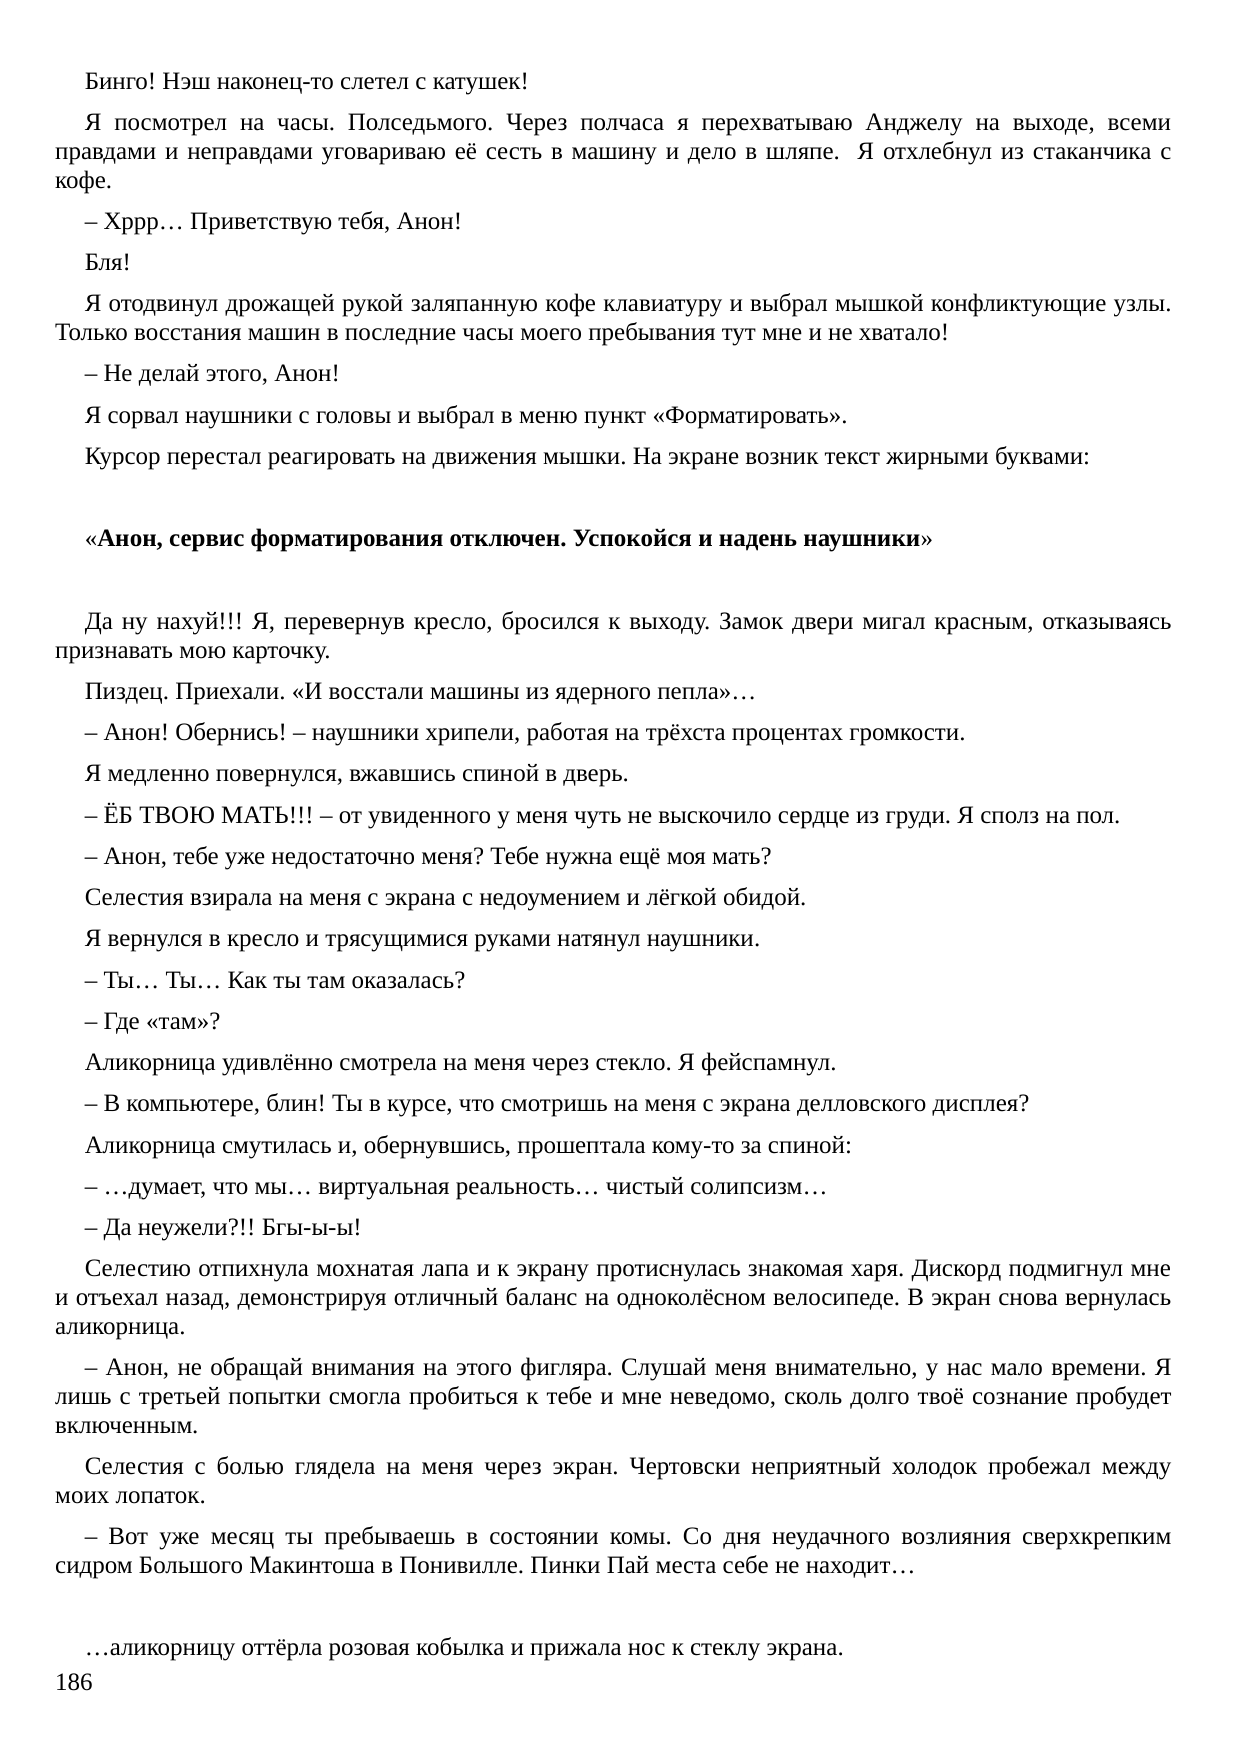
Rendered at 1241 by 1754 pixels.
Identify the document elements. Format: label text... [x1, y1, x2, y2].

text …аликорницу оттёрла розовая кобылка и прижала нос к стеклу экрана. [55, 1632, 1173, 1661]
text Селестия взирала на меня с экрана с недоумением и лёгкой обидой. [55, 882, 1173, 911]
text Аликорница смутилась и, обернувшись, прошептала кому-то за спиной: [55, 1130, 1173, 1158]
text Пиздец. Приехали. «И восстали машины из ядерного пепла»… [55, 676, 1173, 705]
text Я медленно повернулся, вжавшись спиной в дверь. [55, 758, 1173, 787]
text Аликорница удивлённо смотрела на меня через стекло. Я фейспамнул. [55, 1047, 1173, 1076]
text – Где «там»? [55, 1006, 1173, 1035]
text Бинго! Нэш наконец-то слетел с катушек! [55, 66, 1173, 95]
text Селестия с болью глядела на меня через экран. Чертовски неприятный холодок пробежал между моих лопаток. [55, 1451, 1173, 1508]
text Я сорвал наушники с головы и выбрал в меню пункт «Форматировать». [55, 400, 1173, 428]
text Я вернулся в кресло и трясущимися руками натянул наушники. [55, 923, 1173, 952]
text Я отодвинул дрожащей рукой заляпанную кофе клавиатуру и выбрал мышкой конфликтующие узлы. Только восстания машин в последние часы моего пребывания тут мне и не хватало! [55, 288, 1173, 346]
text – Хррр… Приветствую тебя, Анон! [55, 206, 1173, 235]
text – Анон, тебе уже недостаточно меня? Тебе нужна ещё моя мать? [55, 841, 1173, 870]
text – …думает, что мы… виртуальная реальность… чистый солипсизм… [55, 1171, 1173, 1200]
text Курсор перестал реагировать на движения мышки. На экране возник текст жирными буквами: [55, 441, 1173, 470]
text Селестию отпихнула мохнатая лапа и к экрану протиснулась знакомая харя. Дискорд подмигнул мне и отъехал назад, демонстрируя отличный баланс на одноколёсном велосипеде. В экран снова вернулась аликорница. [55, 1253, 1173, 1340]
text – Анон! Обернись! – наушники хрипели, работая на трёхста процентах громкости. [55, 717, 1173, 746]
text Бля! [55, 247, 1173, 276]
text – Вот уже месяц ты пребываешь в состоянии комы. Со дня неудачного возлияния сверхкрепким сидром Большого Макинтоша в Понивилле. Пинки Пай места себе не находит… [55, 1521, 1173, 1578]
text – Не делай этого, Анон! [55, 358, 1173, 387]
text Я посмотрел на часы. Полседьмого. Через полчаса я перехватываю Анджелу на выходе, всеми правдами и неправдами уговариваю её сесть в машину и дело в шляпе. Я отхлебнул из стаканчика с кофе. [55, 107, 1173, 193]
text – Анон, не обращай внимания на этого фигляра. Слушай меня внимательно, у нас мало времени. Я лишь с третьей попытки смогла пробиться к тебе и мне неведомо, сколь долго твоё сознание пробудет включенным. [55, 1352, 1173, 1438]
text – Ты… Ты… Как ты там оказалась? [55, 965, 1173, 993]
text – Да неужели?!! Бгы-ы-ы! [55, 1212, 1173, 1241]
text «Анон, сервис форматирования отключен. Успокойся и надень наушники» [55, 523, 1173, 552]
text – В компьютере, блин! Ты в курсе, что смотришь на меня с экрана делловского дисплея? [55, 1088, 1173, 1117]
text – ЁБ ТВОЮ МАТЬ!!! – от увиденного у меня чуть не выскочило сердце из груди. Я сполз на пол. [55, 800, 1173, 828]
text Да ну нахуй!!! Я, перевернув кресло, бросился к выходу. Замок двери мигал красным, отказываясь признавать мою карточку. [55, 606, 1173, 663]
